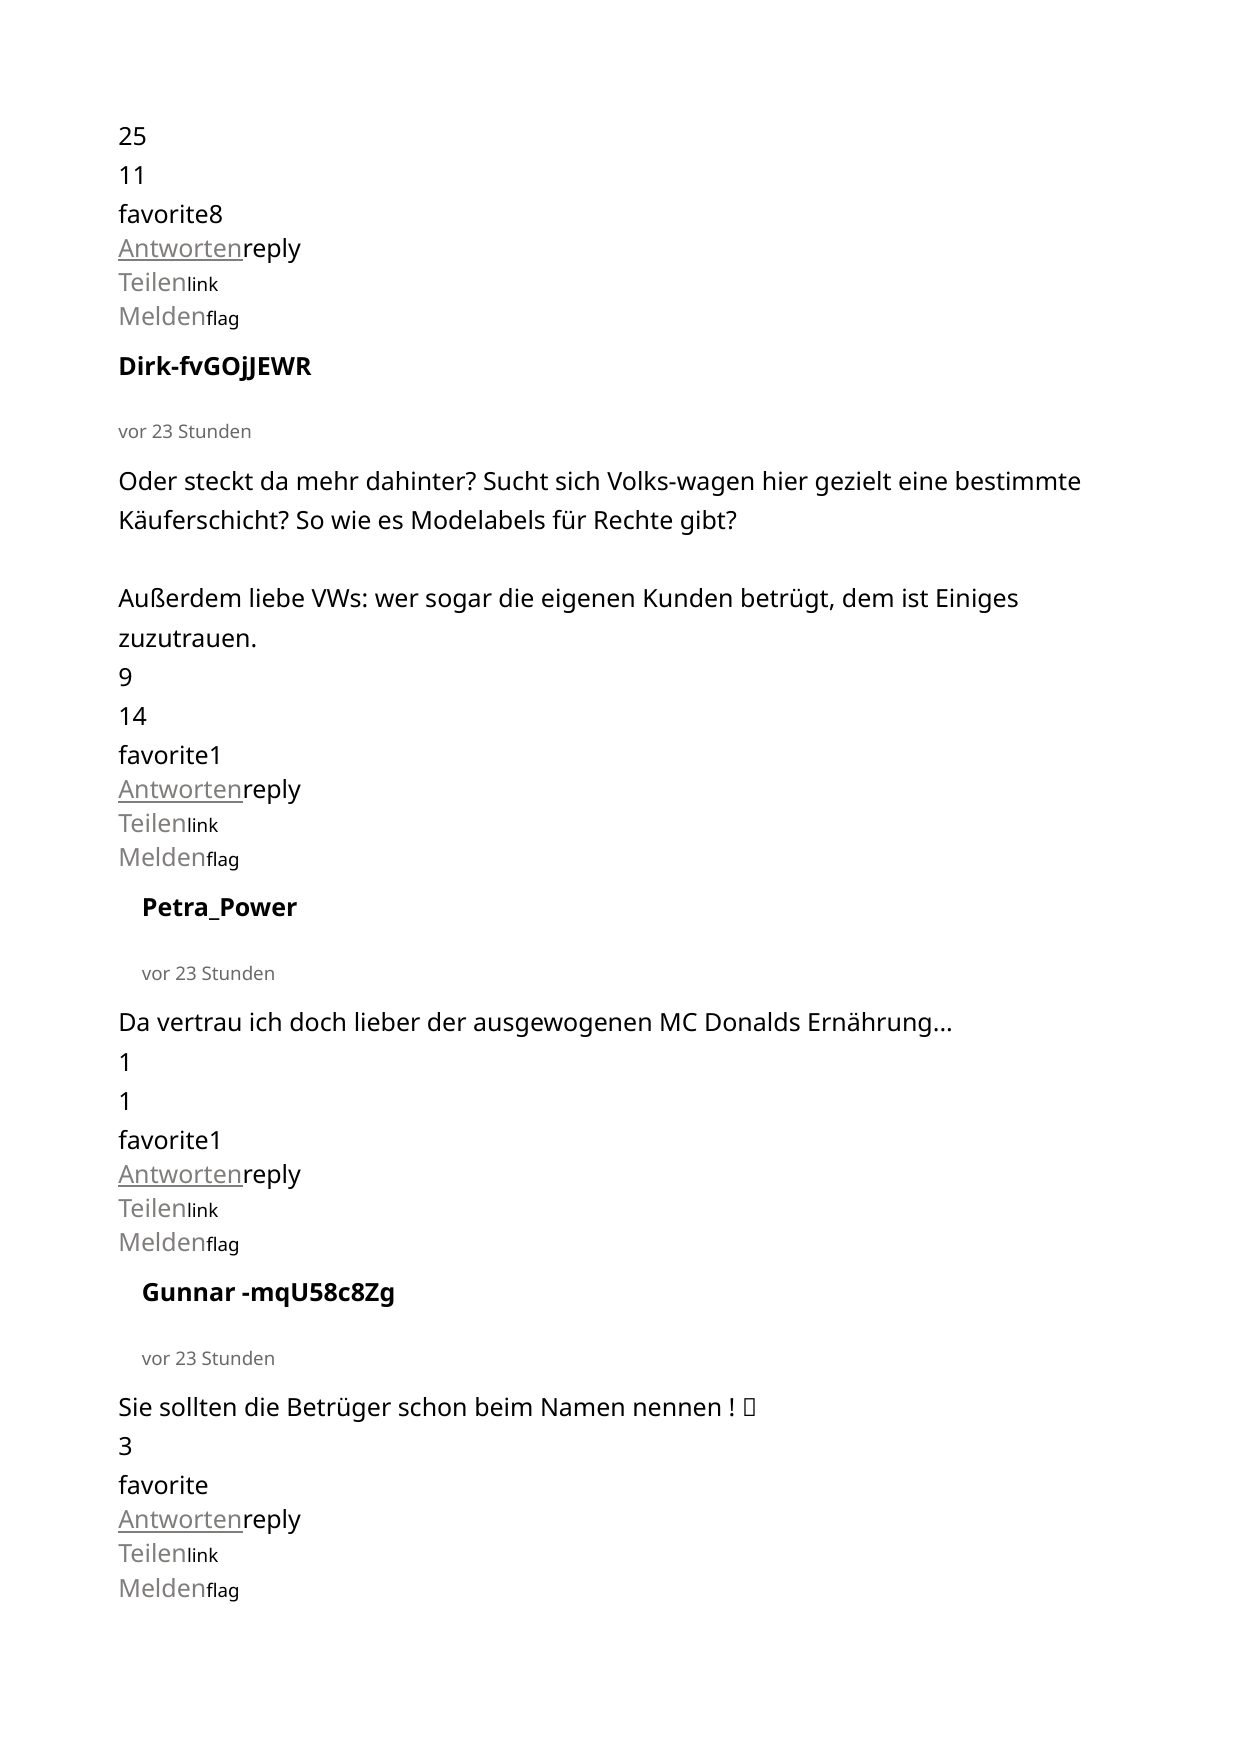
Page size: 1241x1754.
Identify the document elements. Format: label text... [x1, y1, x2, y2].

text Teilenlink [118, 1536, 1122, 1570]
text favorite1 [118, 1122, 1122, 1157]
text Antwortenreply [118, 1157, 1122, 1191]
text 9 [118, 659, 1122, 693]
text Antwortenreply [118, 231, 1122, 264]
text 1 [118, 1044, 1122, 1078]
text Dirk-fvGOjJEWR [118, 348, 1114, 382]
text Teilenlink [118, 1191, 1122, 1225]
text Teilenlink [118, 264, 1122, 299]
text Petra_Power [142, 890, 1114, 924]
text favorite8 [118, 196, 1122, 231]
text 14 [118, 699, 1122, 733]
text vor 23 Stunden [142, 960, 1117, 986]
text 11 [118, 157, 1122, 191]
text 3 [118, 1429, 1122, 1463]
text 25 [118, 118, 1122, 152]
text Meldenflag [118, 1225, 1122, 1259]
text 1 [118, 1083, 1122, 1117]
text favorite [118, 1468, 1122, 1502]
text favorite1 [118, 738, 1122, 772]
text Teilenlink [118, 806, 1122, 840]
text Meldenflag [118, 840, 1122, 874]
text Sie sollten die Betrüger schon beim Namen nennen ! 🙄 [118, 1390, 1122, 1424]
text Oder steckt da mehr dahinter? Sucht sich Volks-wagen hier gezielt eine bestimmte Käuferschicht? So wie es Modelabels für Rechte gibt? Außerdem liebe VWs: wer sogar die eigenen Kunden betrügt, dem ist Einiges zuzutrauen. [118, 464, 1122, 654]
text Da vertrau ich doch lieber der ausgewogenen MC Donalds Ernährung... [118, 1005, 1122, 1039]
text Meldenflag [118, 1570, 1122, 1604]
text Antwortenreply [118, 1502, 1122, 1536]
text vor 23 Stunden [142, 1345, 1117, 1370]
text Antwortenreply [118, 772, 1122, 806]
text Gunnar -mqU58c8Zg [142, 1274, 1114, 1308]
text vor 23 Stunden [118, 419, 1117, 444]
text Meldenflag [118, 299, 1122, 333]
